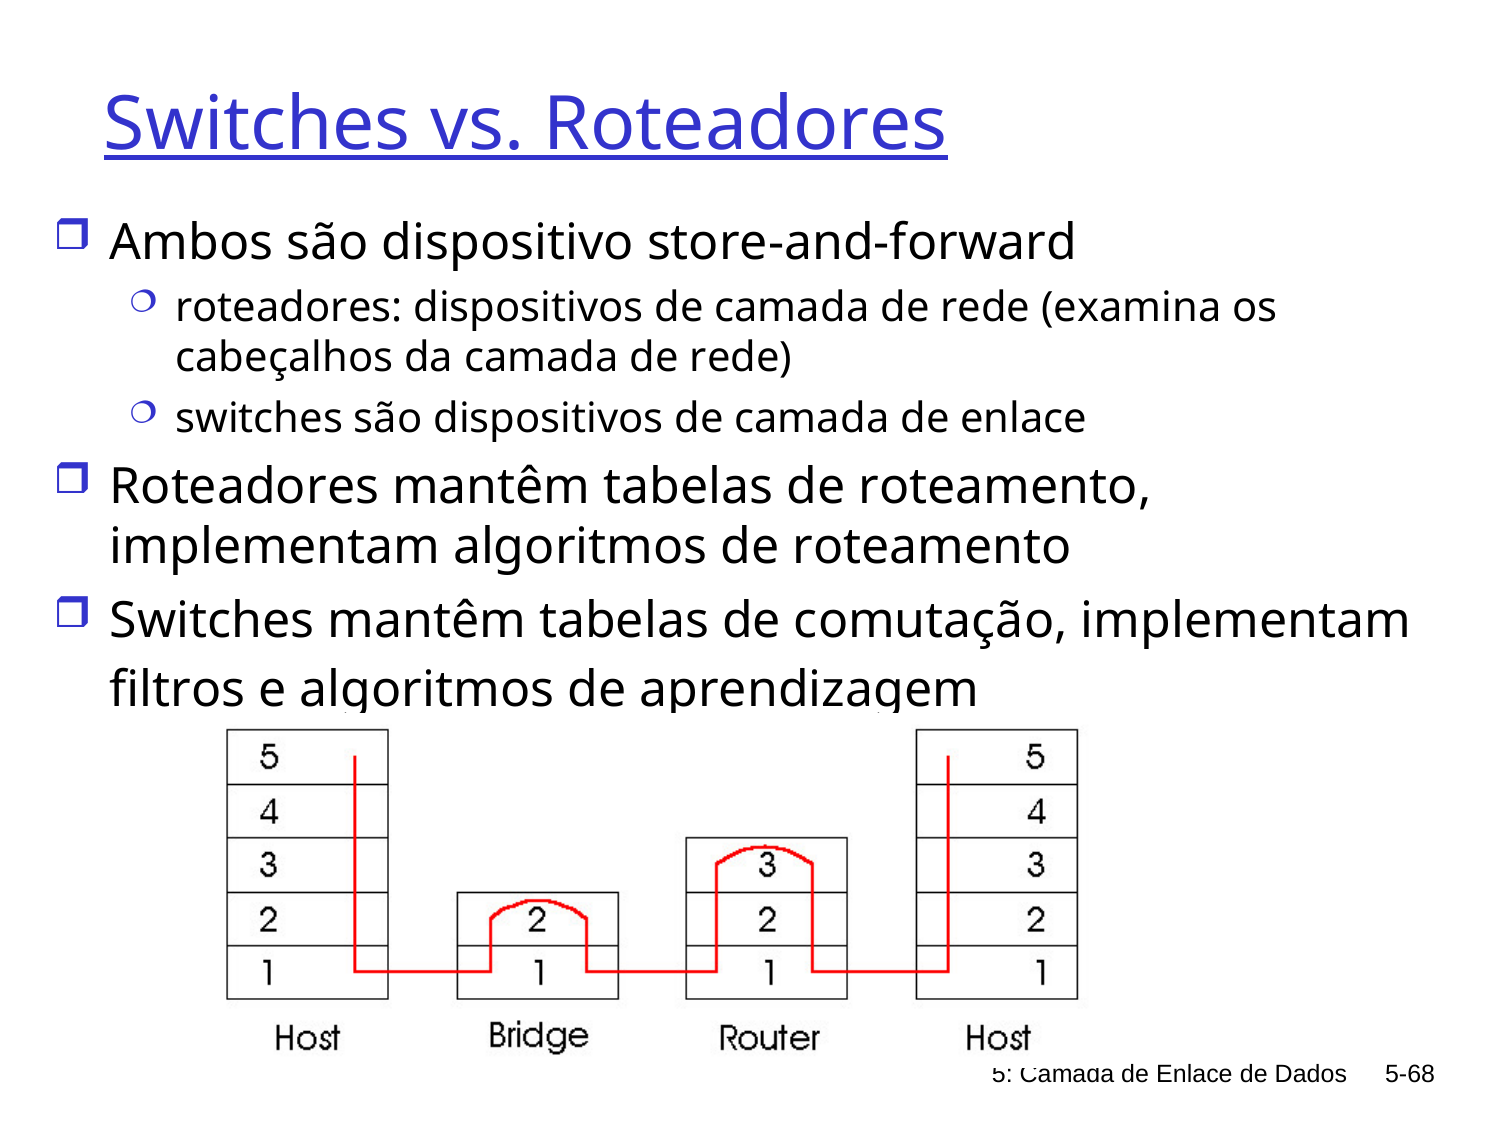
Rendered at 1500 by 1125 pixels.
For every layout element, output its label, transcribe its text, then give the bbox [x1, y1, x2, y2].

text_box 5-<número> [1339, 1050, 1451, 1125]
text_box 5: Camada de Enlace de Dados [837, 1050, 1339, 1125]
list Ambos são dispositivo store-and-forward roteadores: dispositivos de camada de rede (examina os cabeçalhos da camada de rede) switches são dispositivos de camada de enlace Roteadores mantêm tabelas de roteamento, implementam algoritmos de roteamento Switches mantêm tabelas de comutação, implementam filtros e algoritmos de aprendizagem [38, 202, 1479, 726]
picture [203, 713, 1099, 1068]
title Switches vs. Roteadores [89, 25, 1365, 202]
